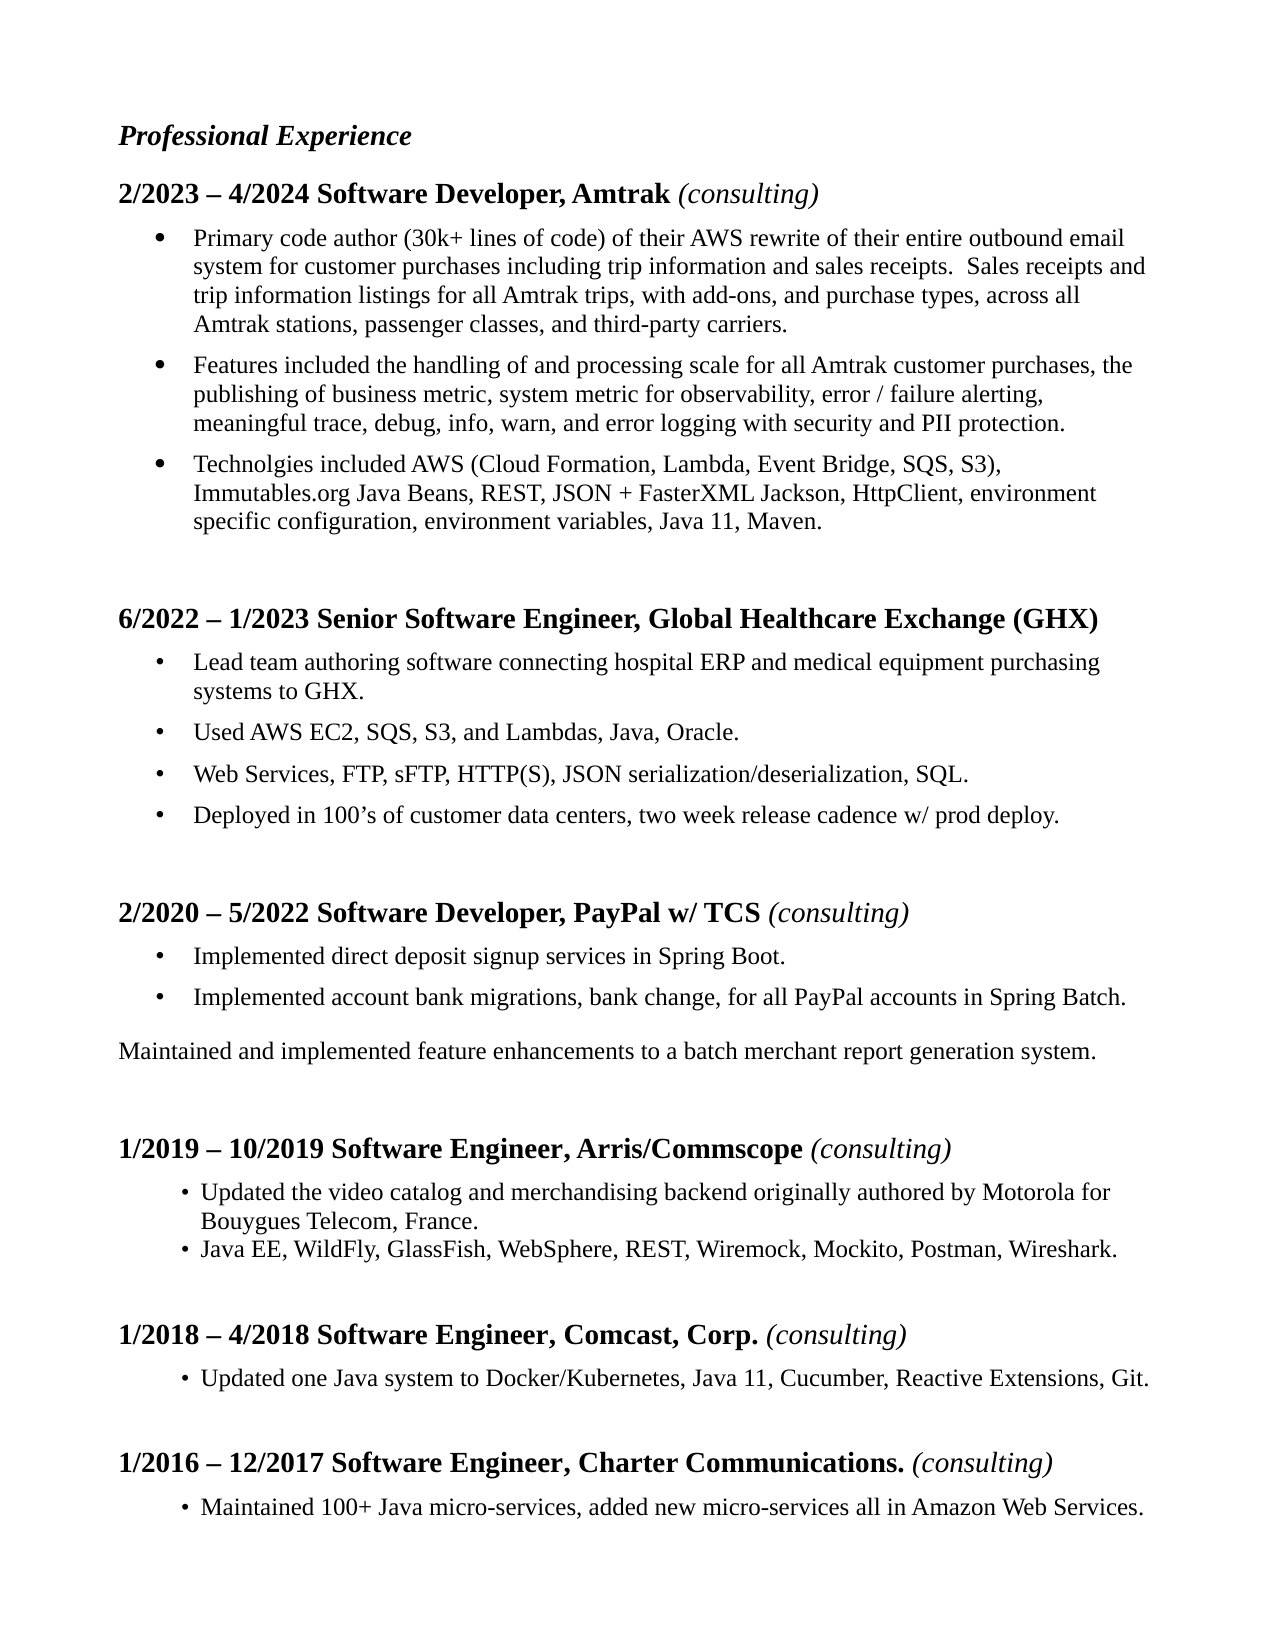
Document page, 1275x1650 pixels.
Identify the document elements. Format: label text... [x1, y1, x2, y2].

list Technolgies included AWS (Cloud Formation, Lambda, Event Bridge, SQS, S3), Immutables.org Java Beans, REST, JSON + FasterXML Jackson, HttpClient, environment specific configuration, environment variables, Java 11, Maven. [156, 449, 1157, 535]
list Used AWS EC2, SQS, S3, and Lambdas, Java, Oracle. [156, 717, 1157, 746]
list Java EE, WildFly, GlassFish, WebSphere, REST, Wiremock, Mockito, Postman, Wireshark. [181, 1234, 1157, 1263]
list Features included the handling of and processing scale for all Amtrak customer purchases, the publishing of business metric, system metric for observability, error / failure alerting, meaningful trace, debug, info, warn, and error logging with security and PII protection. [156, 350, 1157, 436]
list Implemented direct deposit signup services in Spring Boot. [156, 941, 1157, 970]
subtitle 2/2020 – 5/2022 Software Developer, PayPal w/ TCS (consulting) [118, 895, 1157, 928]
list Implemented account bank migrations, bank change, for all PayPal accounts in Spring Batch. [156, 982, 1157, 1011]
subtitle Maintained and implemented feature enhancements to a batch merchant report generation system. [118, 1036, 1157, 1065]
list Deployed in 100’s of customer data centers, two week release cadence w/ prod deploy. [156, 800, 1157, 829]
list Maintained 100+ Java micro-services, added new micro-services all in Amazon Web Services. [200, 1492, 1157, 1520]
list Lead team authoring software connecting hospital ERP and medical equipment purchasing systems to GHX. [156, 647, 1157, 705]
subtitle 2/2023 – 4/2024 Software Developer, Amtrak (consulting) [118, 177, 1157, 210]
list Updated the video catalog and merchandising backend originally authored by Motorola for Bouygues Telecom, France. [181, 1177, 1157, 1234]
list Primary code author (30k+ lines of code) of their AWS rewrite of their entire outbound email system for customer purchases including trip information and sales receipts. Sales receipts and trip information listings for all Amtrak trips, with add-ons, and purchase types, across all Amtrak stations, passenger classes, and third-party carriers. [156, 223, 1157, 338]
list Updated one Java system to Docker/Kubernetes, Java 11, Cucumber, Reactive Extensions, Git. [200, 1363, 1157, 1392]
subtitle Professional Experience [118, 118, 1157, 152]
subtitle 1/2019 – 10/2019 Software Engineer, Arris/Commscope (consulting) [118, 1131, 1157, 1164]
subtitle 1/2016 – 12/2017 Software Engineer, Charter Communications. (consulting) [118, 1446, 1157, 1479]
subtitle 6/2022 – 1/2023 Senior Software Engineer, Global Healthcare Exchange (GHX) [118, 601, 1157, 635]
list Web Services, FTP, sFTP, HTTP(S), JSON serialization/deserialization, SQL. [156, 759, 1157, 787]
subtitle 1/2018 – 4/2018 Software Engineer, Comcast, Corp. (consulting) [118, 1317, 1157, 1351]
